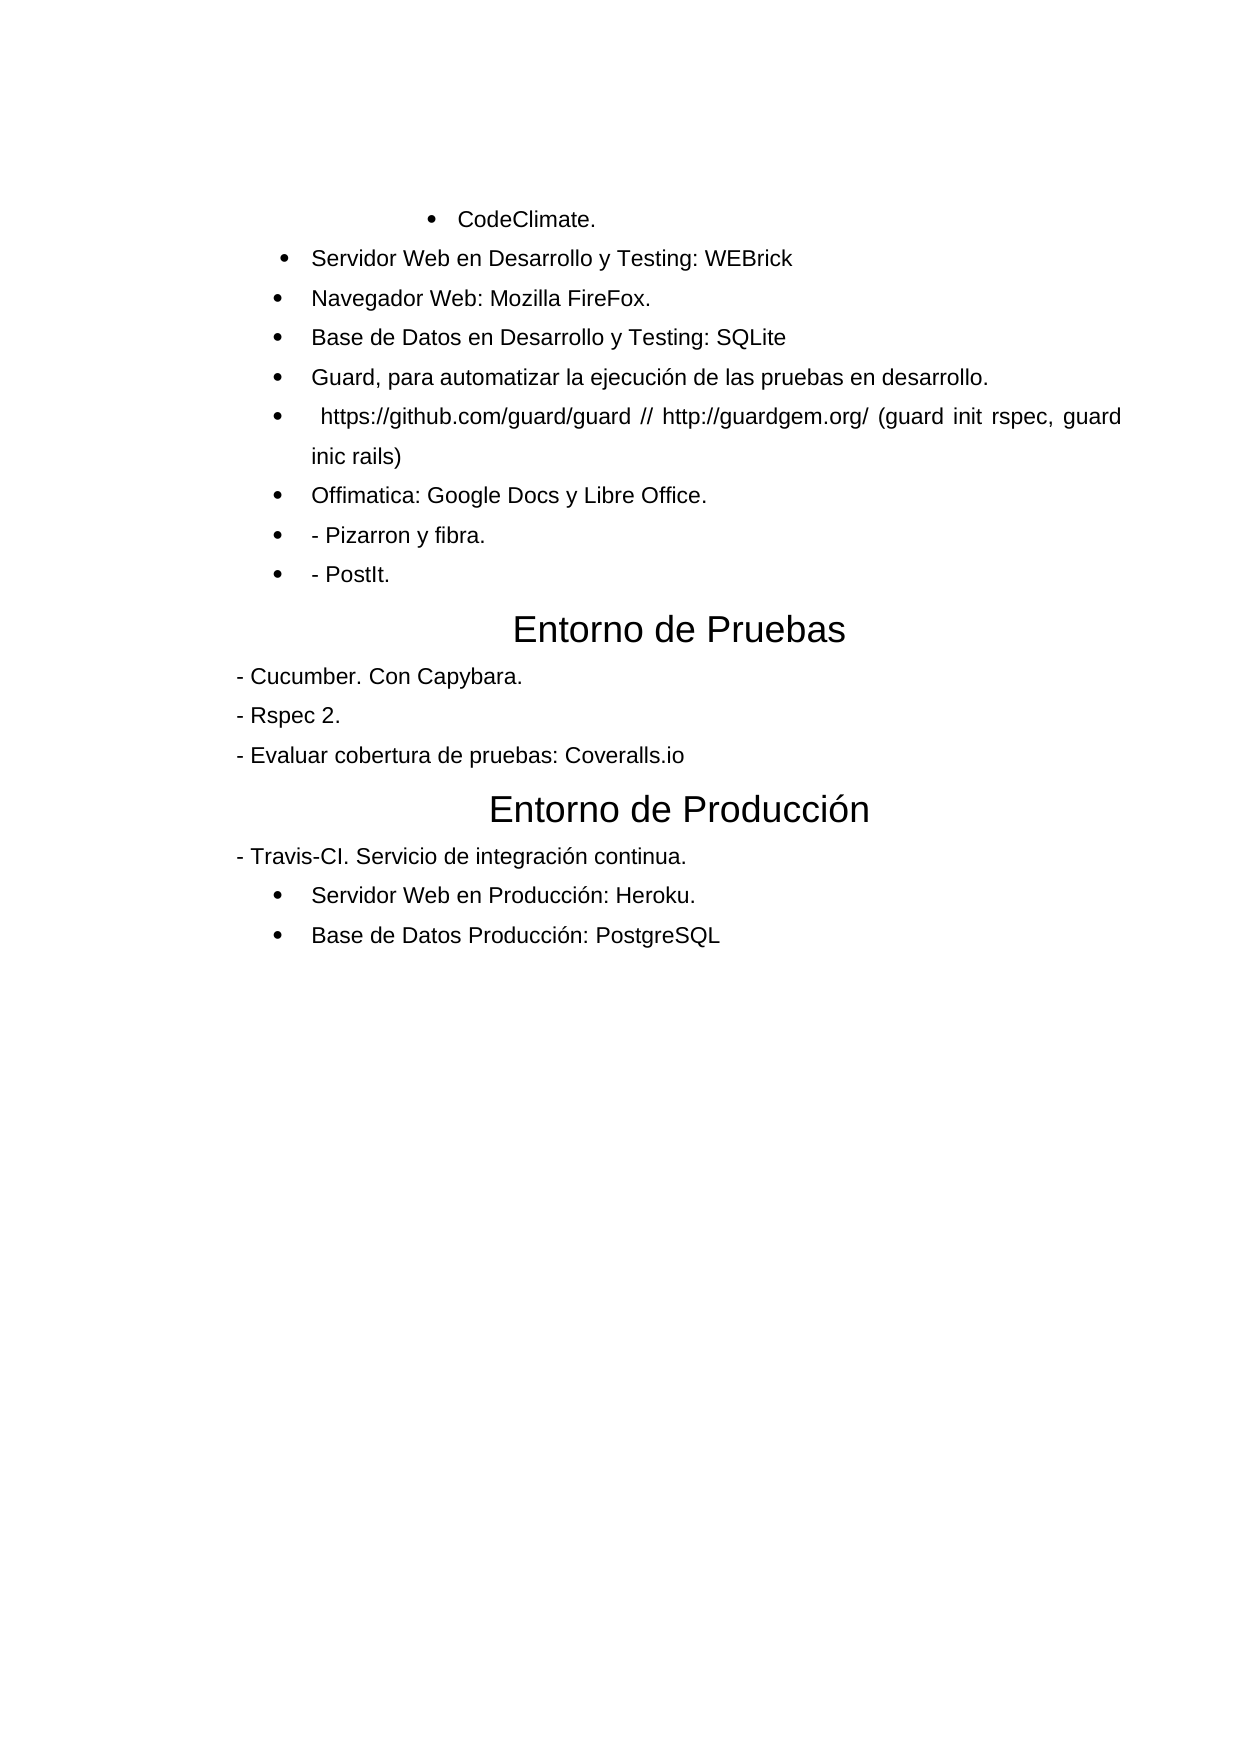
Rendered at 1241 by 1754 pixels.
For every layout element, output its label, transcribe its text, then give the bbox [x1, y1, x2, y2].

list - Pizarron y fibra. [274, 522, 1122, 548]
list Navegador Web: Mozilla FireFox. [274, 285, 1122, 311]
text - Rspec 2. [236, 702, 1122, 728]
list Servidor Web en Producción: Heroku. [274, 882, 1122, 909]
text - Cucumber. Con Capybara. [236, 663, 1122, 689]
list https://github.com/guard/guard // http://guardgem.org/ (guard init rspec, guard inic rails) [274, 403, 1122, 469]
list Servidor Web en Desarrollo y Testing: WEBrick [280, 245, 1122, 272]
list Base de Datos Producción: PostgreSQL [274, 922, 1122, 948]
subtitle Entorno de Producción [236, 787, 1122, 830]
list Base de Datos en Desarrollo y Testing: SQLite [274, 324, 1122, 351]
list Guard, para automatizar la ejecución de las pruebas en desarrollo. [274, 364, 1122, 390]
text - Travis-CI. Servicio de integración continua. [236, 843, 1122, 869]
list CodeClimate. [428, 206, 1122, 232]
text - Evaluar cobertura de pruebas: Coveralls.io [236, 742, 1122, 768]
list Offimatica: Google Docs y Libre Office. [274, 482, 1122, 509]
subtitle Entorno de Pruebas [236, 607, 1122, 650]
list - PostIt. [274, 561, 1122, 588]
